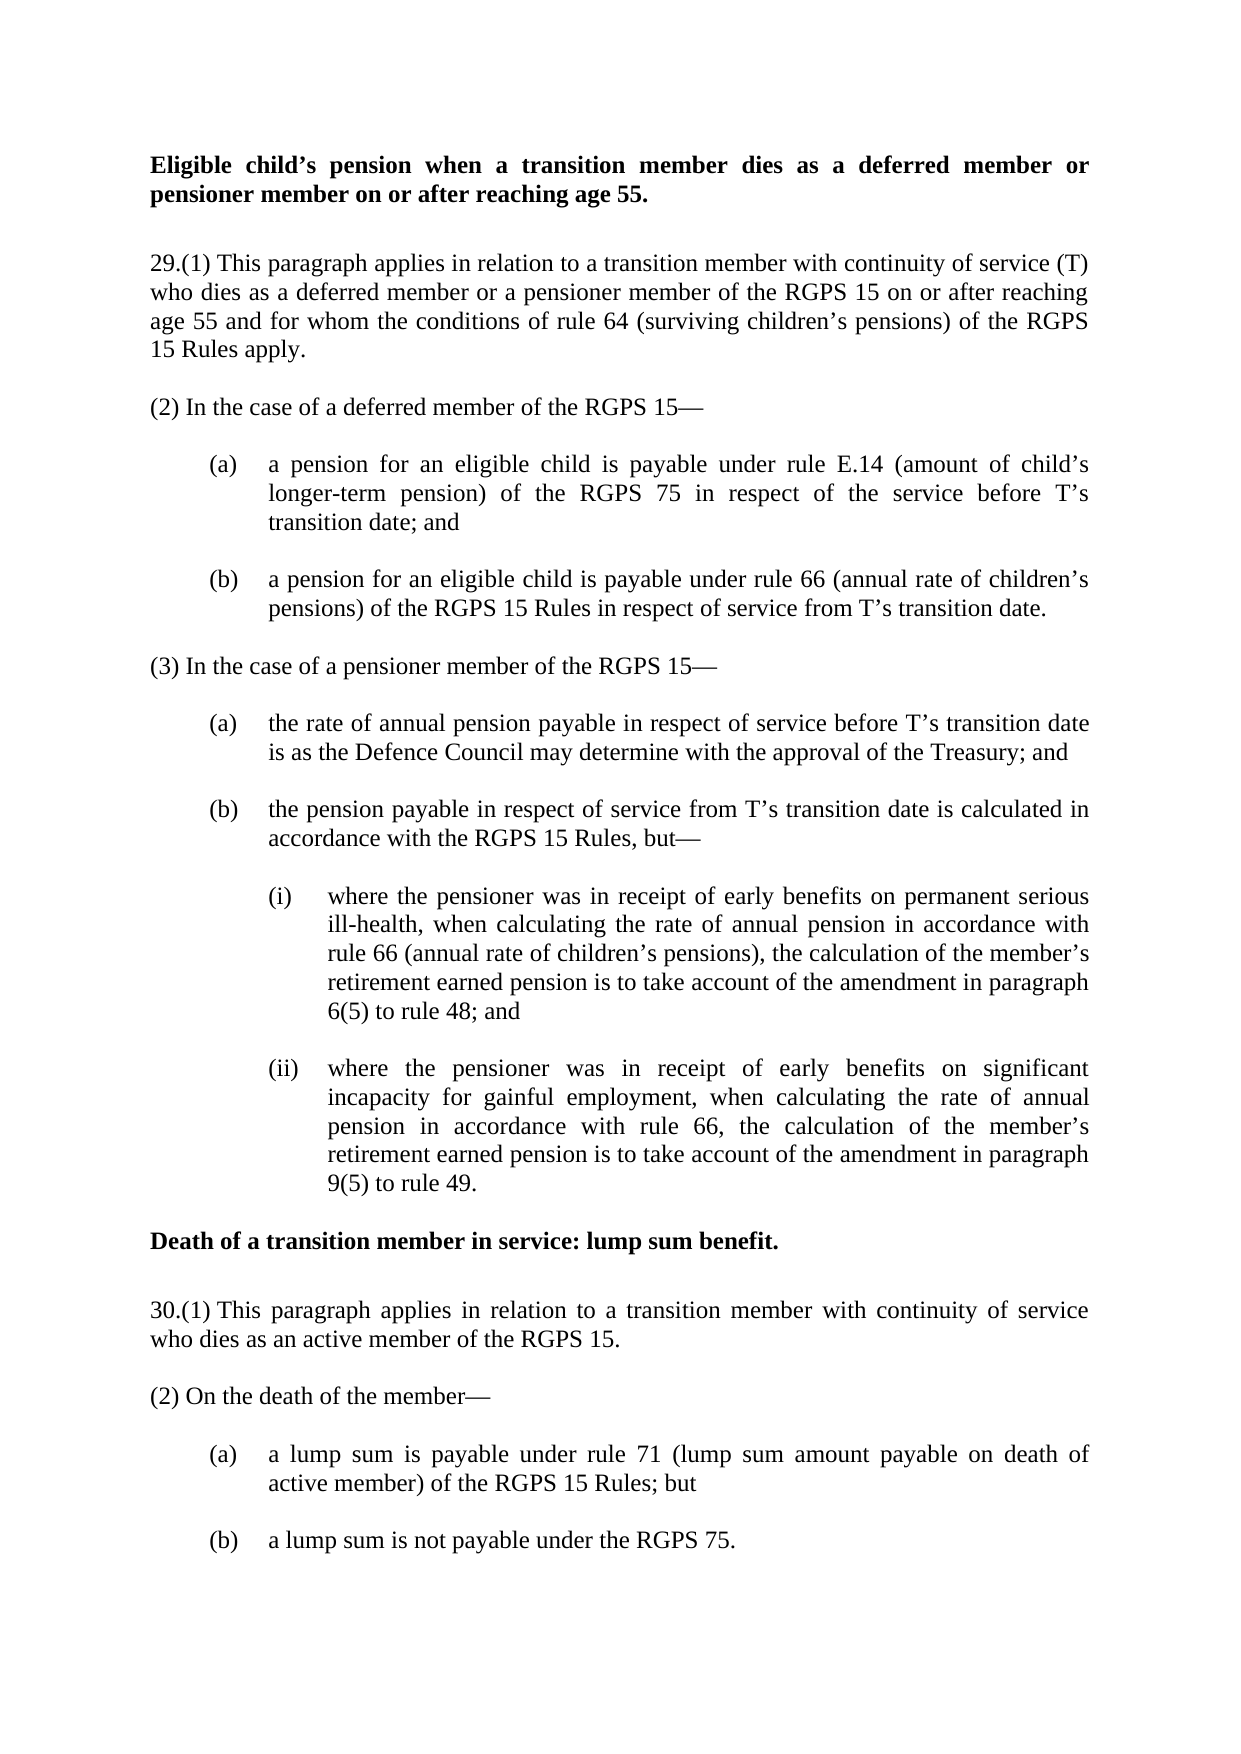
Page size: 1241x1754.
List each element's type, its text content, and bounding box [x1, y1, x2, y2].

text (2) On the death of the member— [150, 1381, 1090, 1410]
subtitle Eligible child’s pension when a transition member dies as a deferred member or pensioner member on or after reaching age 55. [150, 150, 1090, 207]
text (a) a lump sum is payable under rule 71 (lump sum amount payable on death of active member) of the RGPS 15 Rules; but [209, 1439, 1090, 1496]
text 30.(1) This paragraph applies in relation to a transition member with continuity of service who dies as an active member of the RGPS 15. [150, 1295, 1090, 1353]
text (b) the pension payable in respect of service from T’s transition date is calculated in accordance with the RGPS 15 Rules, but— [209, 794, 1090, 852]
subtitle Death of a transition member in service: lump sum benefit. [150, 1226, 1090, 1254]
text (a) a pension for an eligible child is payable under rule E.14 (amount of child’s longer-term pension) of the RGPS 75 in respect of the service before T’s transition date; and [209, 449, 1090, 536]
text (3) In the case of a pensioner member of the RGPS 15— [150, 651, 1090, 679]
text (2) In the case of a deferred member of the RGPS 15— [150, 392, 1090, 421]
text (a) the rate of annual pension payable in respect of service before T’s transition date is as the Defence Council may determine with the approval of the Treasury; and [209, 708, 1090, 766]
text (i) where the pensioner was in receipt of early benefits on permanent serious ill-health, when calculating the rate of annual pension in accordance with rule 66 (annual rate of children’s pensions), the calculation of the member’s retirement earned pension is to take account of the amendment in paragraph 6(5) to rule 48; and [268, 881, 1090, 1024]
text 29.(1) This paragraph applies in relation to a transition member with continuity of service (T) who dies as a deferred member or a pensioner member of the RGPS 15 on or after reaching age 55 and for whom the conditions of rule 64 (surviving children’s pensions) of the RGPS 15 Rules apply. [150, 248, 1090, 363]
text (b) a lump sum is not payable under the RGPS 75. [209, 1525, 1090, 1554]
text (b) a pension for an eligible child is payable under rule 66 (annual rate of children’s pensions) of the RGPS 15 Rules in respect of service from T’s transition date. [209, 564, 1090, 622]
text (ii) where the pensioner was in receipt of early benefits on significant incapacity for gainful employment, when calculating the rate of annual pension in accordance with rule 66, the calculation of the member’s retirement earned pension is to take account of the amendment in paragraph 9(5) to rule 49. [268, 1053, 1090, 1197]
